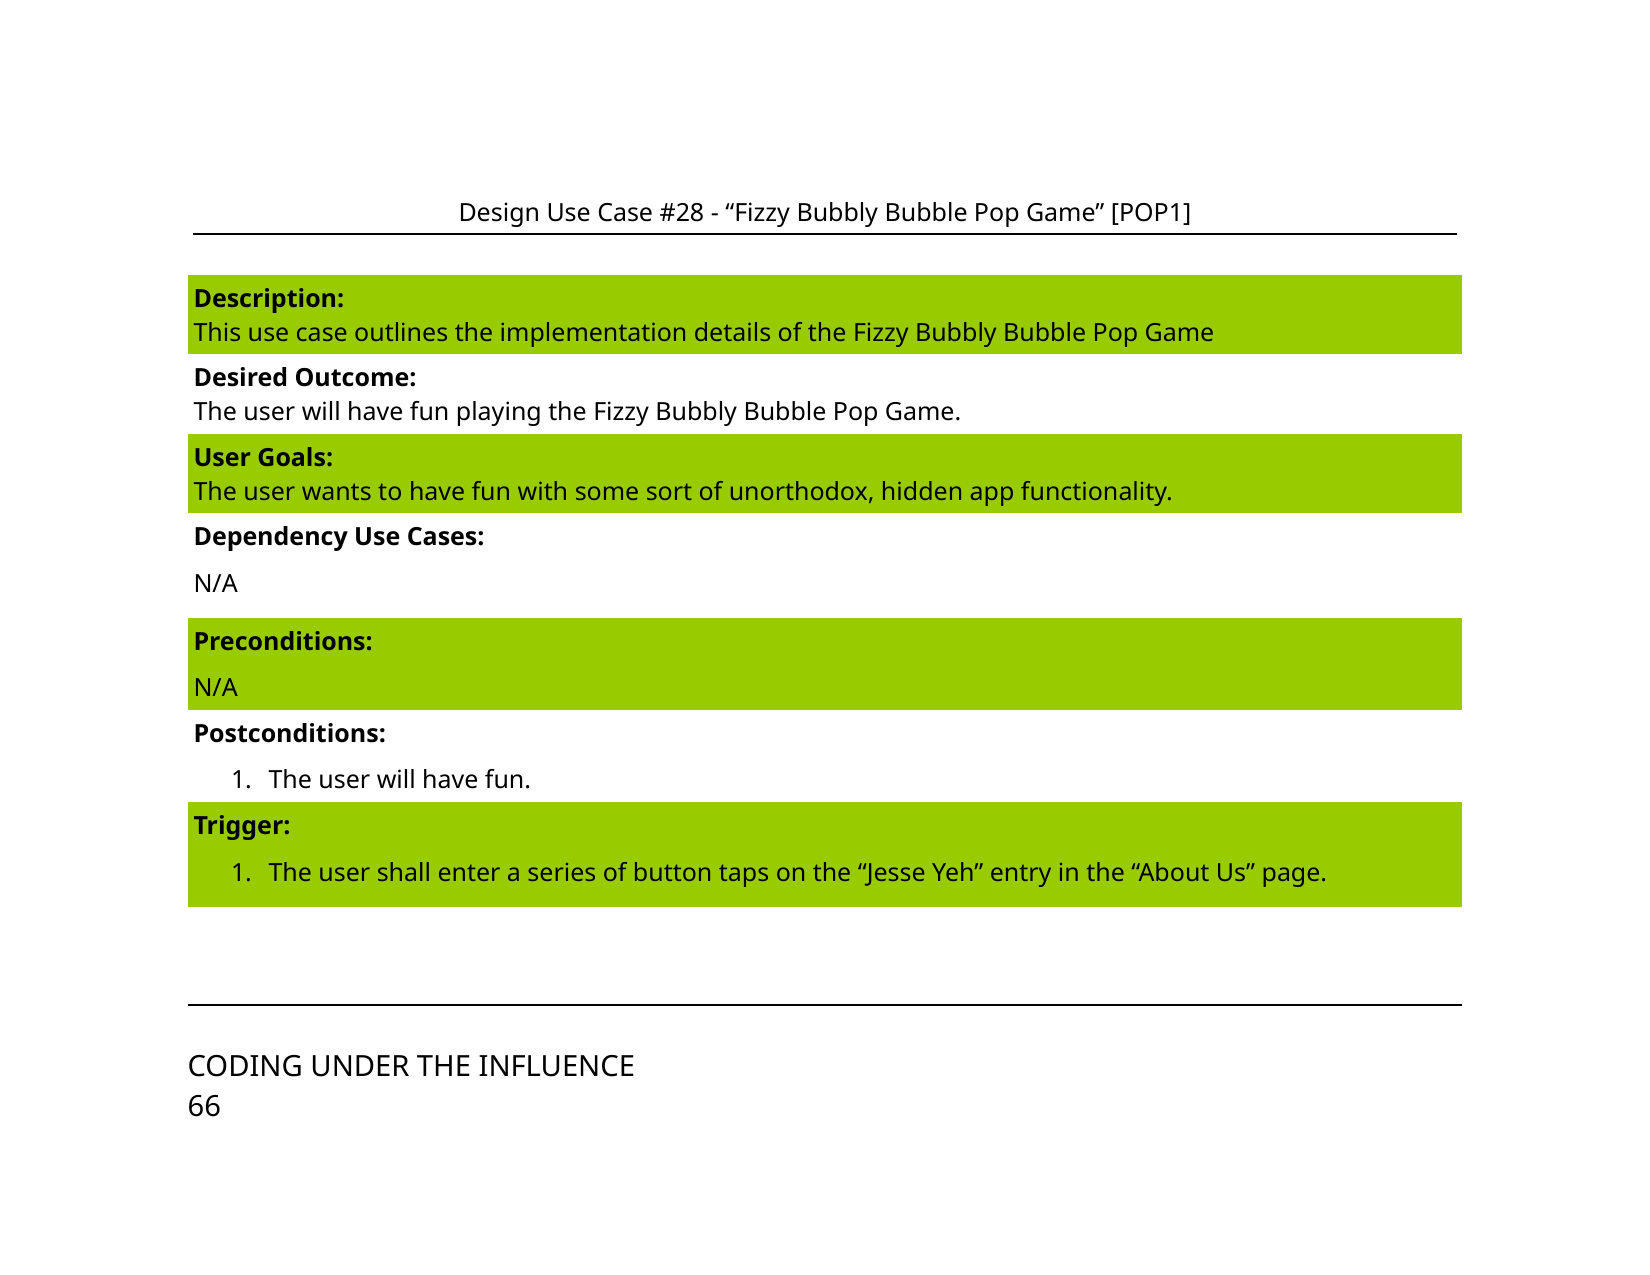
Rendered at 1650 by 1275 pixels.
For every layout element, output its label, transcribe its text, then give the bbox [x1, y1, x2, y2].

table_cell Description: This use case outlines the implementation details of the Fizzy Bubbly Bubble Pop Game [188, 275, 1462, 354]
table_cell Desired Outcome: The user will have fun playing the Fizzy Bubbly Bubble Pop Game. [188, 354, 1462, 434]
table_cell Trigger: The user shall enter a series of button taps on the “Jesse Yeh” entry in the “About Us” page. [188, 802, 1462, 907]
table_header Design Use Case #28 - “Fizzy Bubbly Bubble Pop Game” [POP1] [188, 184, 1462, 274]
table_cell Preconditions: N/A [188, 618, 1462, 710]
table_cell User Goals: The user wants to have fun with some sort of unorthodox, hidden app functionality. [188, 434, 1462, 513]
table_cell Dependency Use Cases: N/A [188, 513, 1462, 618]
table_cell Postconditions: The user will have fun. [188, 710, 1462, 802]
